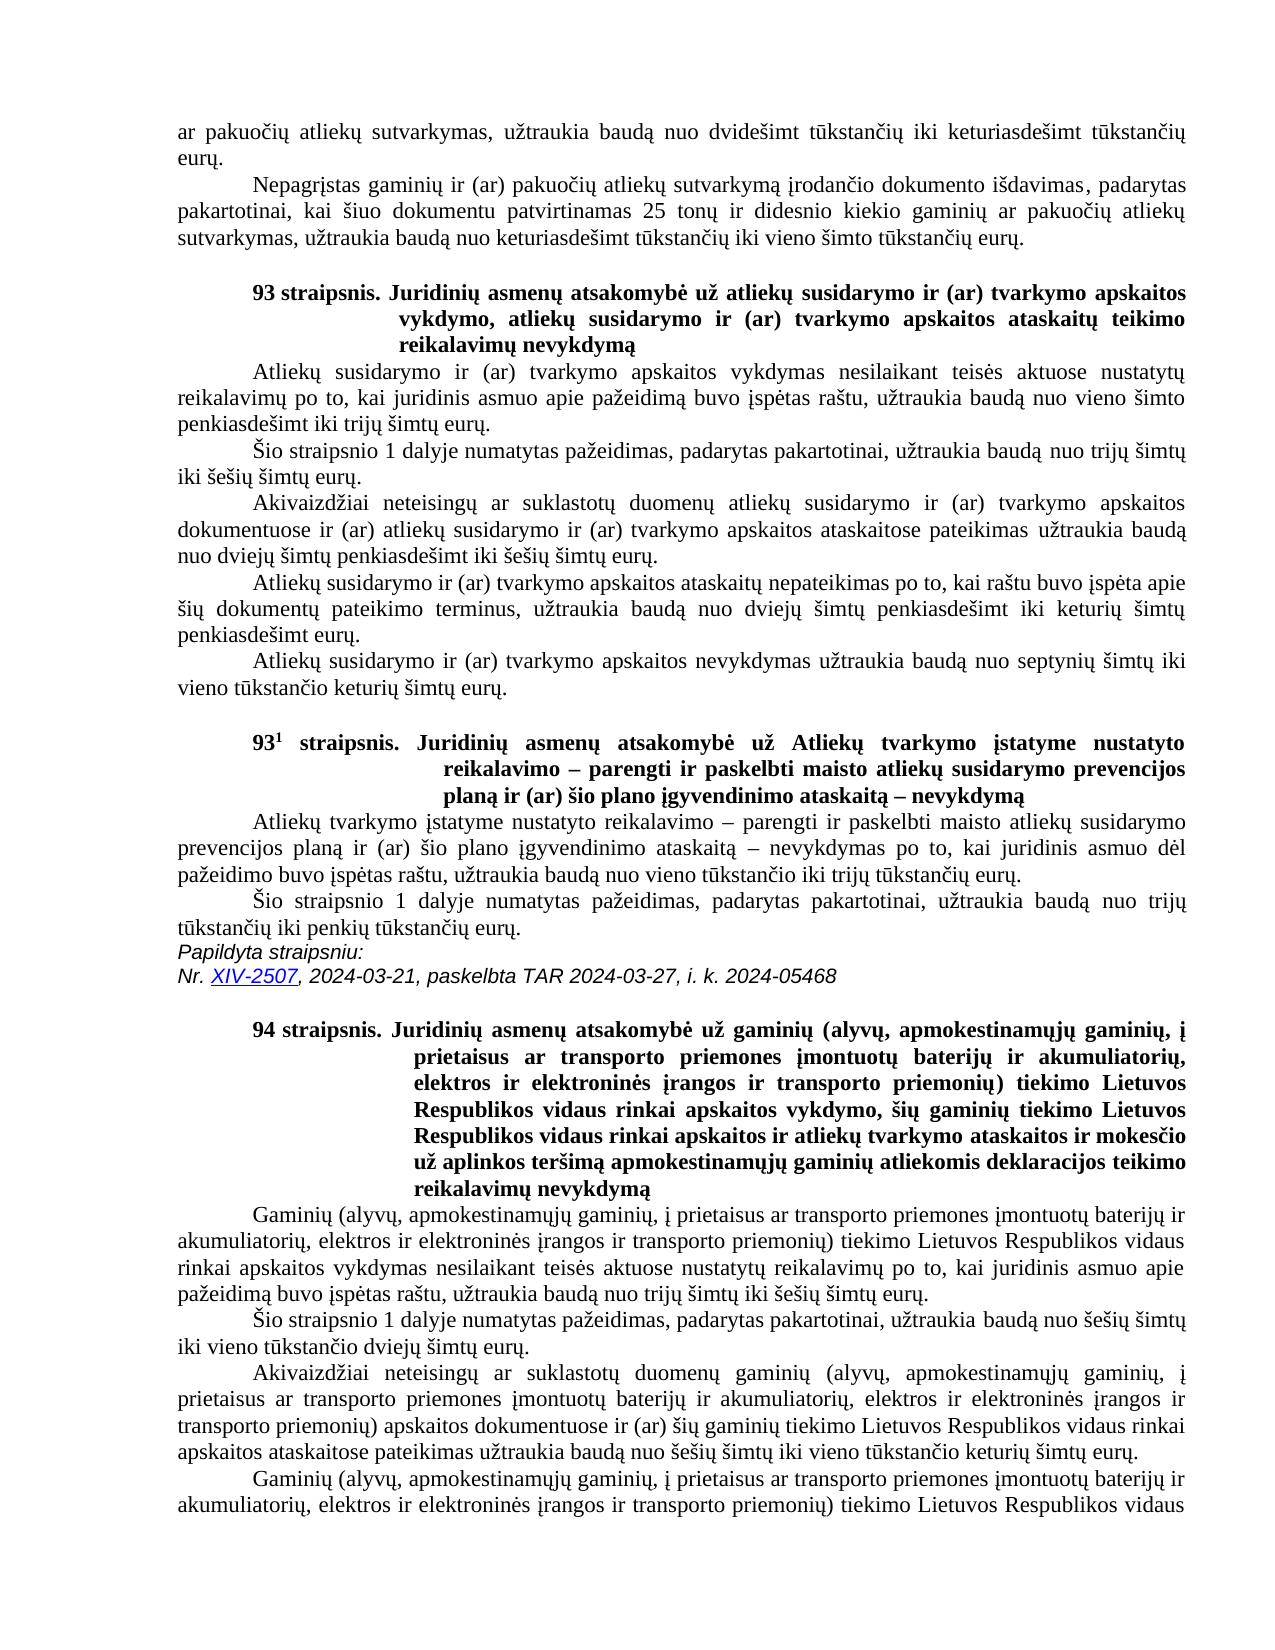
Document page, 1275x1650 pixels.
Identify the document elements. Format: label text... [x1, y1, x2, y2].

text Akivaizdžiai neteisingų ar suklastotų duomenų gaminių (alyvų, apmokestinamųjų gaminių, į prietaisus ar transporto priemones įmontuotų baterijų ir akumuliatorių, elektros ir elektroninės įrangos ir transporto priemonių) apskaitos dokumentuose ir (ar) šių gaminių tiekimo Lietuvos Respublikos vidaus rinkai apskaitos ataskaitose pateikimas užtraukia baudą nuo šešių šimtų iki vieno tūkstančio keturių šimtų eurų. [177, 1359, 1186, 1464]
text Nepagrįstas gaminių ir (ar) pakuočių atliekų sutvarkymą įrodančio dokumento išdavimas, padarytas pakartotinai, kai šiuo dokumentu patvirtinamas 25 tonų ir didesnio kiekio gaminių ar pakuočių atliekų sutvarkymas, užtraukia baudą nuo keturiasdešimt tūkstančių iki vieno šimto tūkstančių eurų. [177, 171, 1186, 250]
text ar pakuočių atliekų sutvarkymas, užtraukia baudą nuo dvidešimt tūkstančių iki keturiasdešimt tūkstančių eurų. [177, 118, 1186, 171]
text Akivaizdžiai neteisingų ar suklastotų duomenų atliekų susidarymo ir (ar) tvarkymo apskaitos dokumentuose ir (ar) atliekų susidarymo ir (ar) tvarkymo apskaitos ataskaitose pateikimas užtraukia baudą nuo dviejų šimtų penkiasdešimt iki šešių šimtų eurų. [177, 489, 1186, 568]
text Šio straipsnio 1 dalyje numatytas pažeidimas, padarytas pakartotinai, užtraukia baudą nuo šešių šimtų iki vieno tūkstančio dviejų šimtų eurų. [177, 1306, 1186, 1359]
text Gaminių (alyvų, apmokestinamųjų gaminių, į prietaisus ar transporto priemones įmontuotų baterijų ir akumuliatorių, elektros ir elektroninės įrangos ir transporto priemonių) tiekimo Lietuvos Respublikos vidaus rinkai apskaitos vykdymas nesilaikant teisės aktuose nustatytų reikalavimų po to, kai juridinis asmuo apie pažeidimą buvo įspėtas raštu, užtraukia baudą nuo trijų šimtų iki šešių šimtų eurų. [177, 1201, 1186, 1306]
text Nr. XIV-2507, 2024-03-21, paskelbta TAR 2024-03-27, i. k. 2024-05468 [177, 964, 1186, 988]
text Atliekų susidarymo ir (ar) tvarkymo apskaitos ataskaitų nepateikimas po to, kai raštu buvo įspėta apie šių dokumentų pateikimo terminus, užtraukia baudą nuo dviejų šimtų penkiasdešimt iki keturių šimtų penkiasdešimt eurų. [177, 568, 1186, 648]
text Papildyta straipsniu: [177, 940, 1186, 964]
text Atliekų susidarymo ir (ar) tvarkymo apskaitos vykdymas nesilaikant teisės aktuose nustatytų reikalavimų po to, kai juridinis asmuo apie pažeidimą buvo įspėtas raštu, užtraukia baudą nuo vieno šimto penkiasdešimt iki trijų šimtų eurų. [177, 358, 1186, 437]
text 93 straipsnis. Juridinių asmenų atsakomybė už atliekų susidarymo ir (ar) tvarkymo apskaitos vykdymo, atliekų susidarymo ir (ar) tvarkymo apskaitos ataskaitų teikimo reikalavimų nevykdymą [252, 279, 1186, 358]
text Atliekų tvarkymo įstatyme nustatyto reikalavimo – parengti ir paskelbti maisto atliekų susidarymo prevencijos planą ir (ar) šio plano įgyvendinimo ataskaitą – nevykdymas po to, kai juridinis asmuo dėl pažeidimo buvo įspėtas raštu, užtraukia baudą nuo vieno tūkstančio iki trijų tūkstančių eurų. [177, 808, 1186, 887]
text Gaminių (alyvų, apmokestinamųjų gaminių, į prietaisus ar transporto priemones įmontuotų baterijų ir akumuliatorių, elektros ir elektroninės įrangos ir transporto priemonių) tiekimo Lietuvos Respublikos vidaus [177, 1464, 1186, 1517]
text 94 straipsnis. Juridinių asmenų atsakomybė už gaminių (alyvų, apmokestinamųjų gaminių, į prietaisus ar transporto priemones įmontuotų baterijų ir akumuliatorių, elektros ir elektroninės įrangos ir transporto priemonių) tiekimo Lietuvos Respublikos vidaus rinkai apskaitos vykdymo, šių gaminių tiekimo Lietuvos Respublikos vidaus rinkai apskaitos ir atliekų tvarkymo ataskaitos ir mokesčio už aplinkos teršimą apmokestinamųjų gaminių atliekomis deklaracijos teikimo reikalavimų nevykdymą [252, 1017, 1186, 1201]
text Atliekų susidarymo ir (ar) tvarkymo apskaitos nevykdymas užtraukia baudą nuo septynių šimtų iki vieno tūkstančio keturių šimtų eurų. [177, 648, 1186, 700]
text Šio straipsnio 1 dalyje numatytas pažeidimas, padarytas pakartotinai, užtraukia baudą nuo trijų šimtų iki šešių šimtų eurų. [177, 437, 1186, 489]
text Šio straipsnio 1 dalyje numatytas pažeidimas, padarytas pakartotinai, užtraukia baudą nuo trijų tūkstančių iki penkių tūkstančių eurų. [177, 887, 1186, 940]
text 931 straipsnis. Juridinių asmenų atsakomybė už Atliekų tvarkymo įstatyme nustatyto reikalavimo – parengti ir paskelbti maisto atliekų susidarymo prevencijos planą ir (ar) šio plano įgyvendinimo ataskaitą – nevykdymą [252, 729, 1186, 808]
